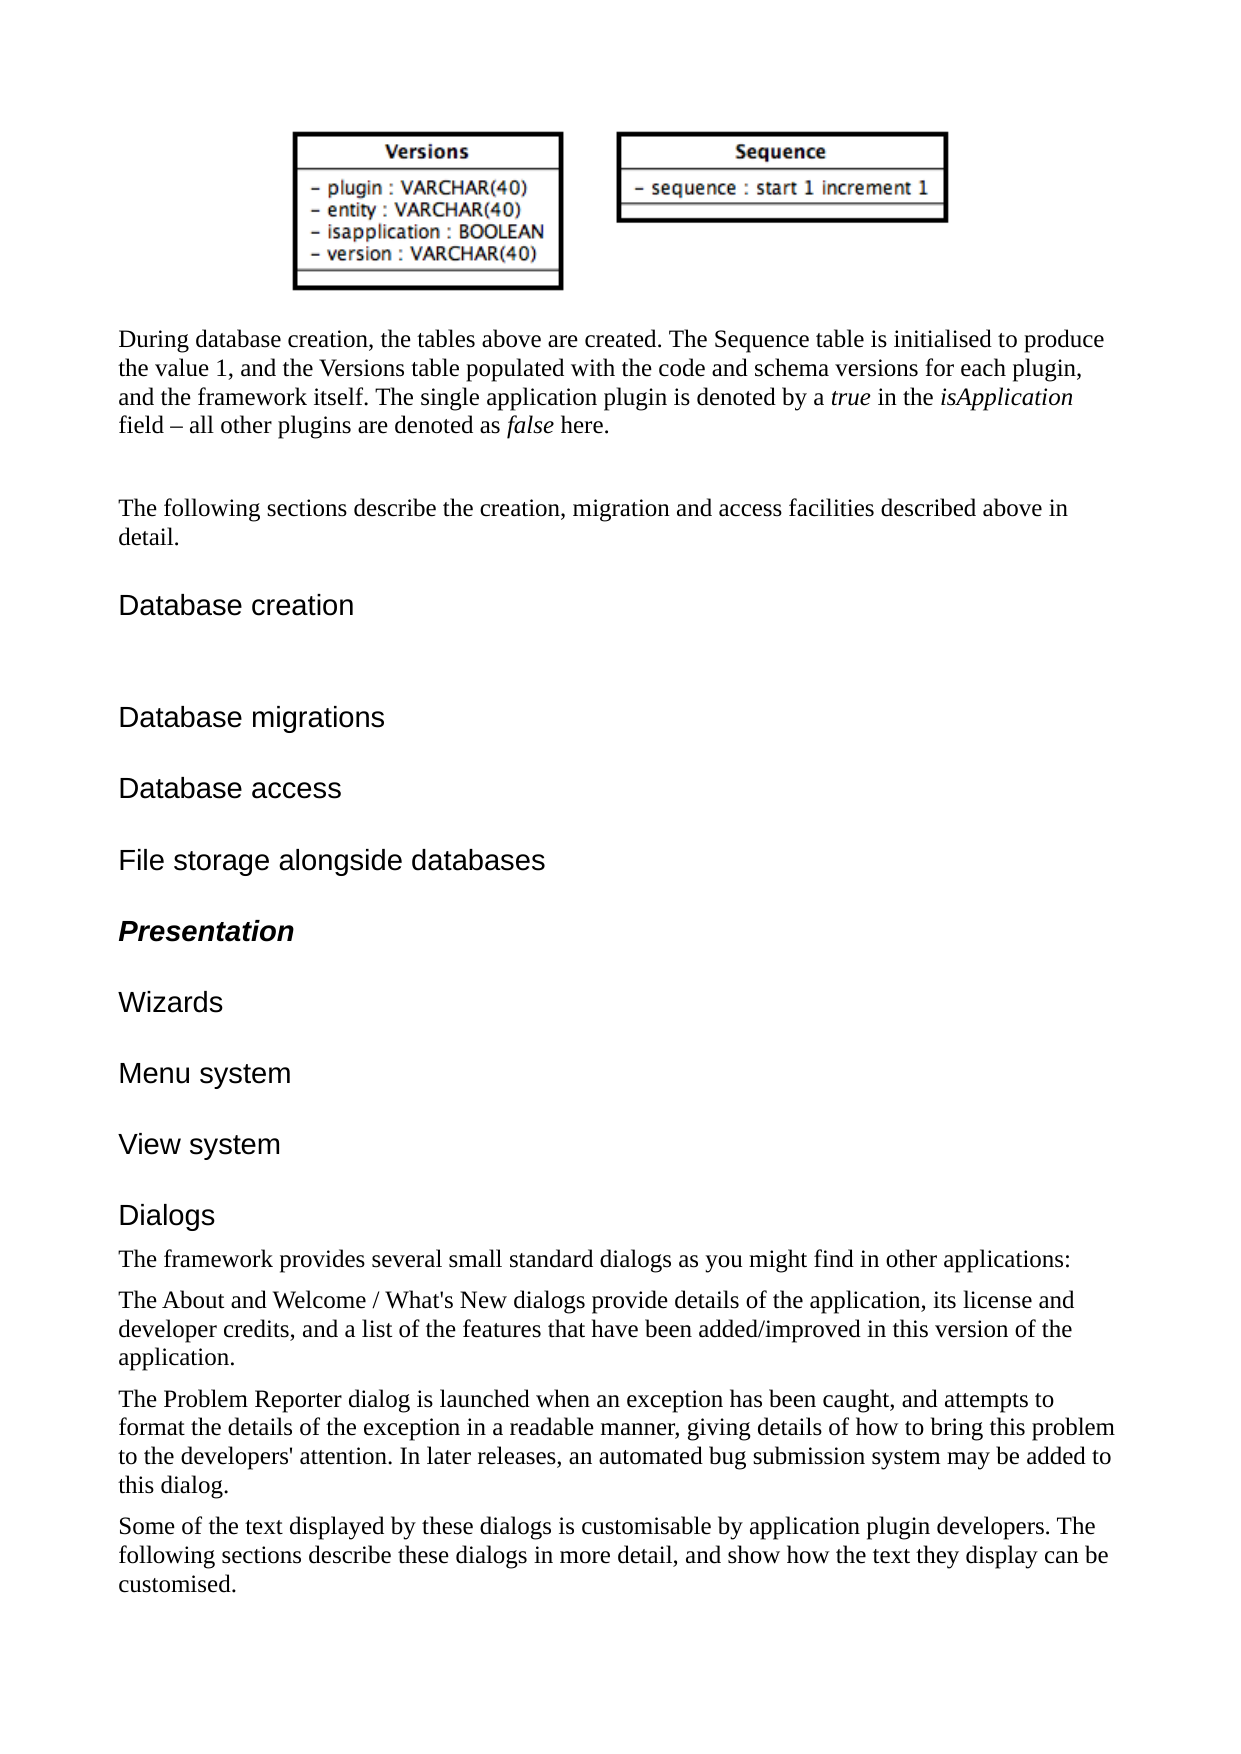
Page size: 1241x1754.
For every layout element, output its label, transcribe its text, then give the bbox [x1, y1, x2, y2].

text The following sections describe the creation, migration and access facilities described above in detail. [118, 493, 1122, 551]
subtitle Wizards [118, 984, 1122, 1018]
subtitle Database migrations [118, 700, 1122, 734]
subtitle Presentation [118, 913, 1122, 947]
subtitle Database creation [118, 588, 1122, 622]
text During database creation, the tables above are created. The Sequence table is initialised to produce the value 1, and the Versions table populated with the code and schema versions for each plugin, and the framework itself. The single application plugin is denoted by a true in the isApplication field – all other plugins are denoted as false here. [118, 324, 1122, 439]
text Some of the text displayed by these dialogs is customisable by application plugin developers. The following sections describe these dialogs in more detail, and show how the text they display can be customised. [118, 1511, 1122, 1597]
subtitle Menu system [118, 1056, 1122, 1089]
subtitle Dialogs [118, 1198, 1122, 1231]
text The Problem Reporter dialog is launched when an exception has been caught, and attempts to format the details of the exception in a readable manner, giving details of how to bring this problem to the developers' attention. In later releases, an automated bug submission system may be added to this dialog. [118, 1384, 1122, 1499]
text The framework provides several small standard dialogs as you might find in other applications: [118, 1244, 1122, 1272]
subtitle View system [118, 1127, 1122, 1160]
picture [279, 118, 961, 303]
subtitle Database access [118, 771, 1122, 805]
text The About and Welcome / What's New dialogs provide details of the application, its license and developer credits, and a list of the features that have been added/improved in this version of the application. [118, 1285, 1122, 1371]
subtitle File storage alongside databases [118, 842, 1122, 876]
